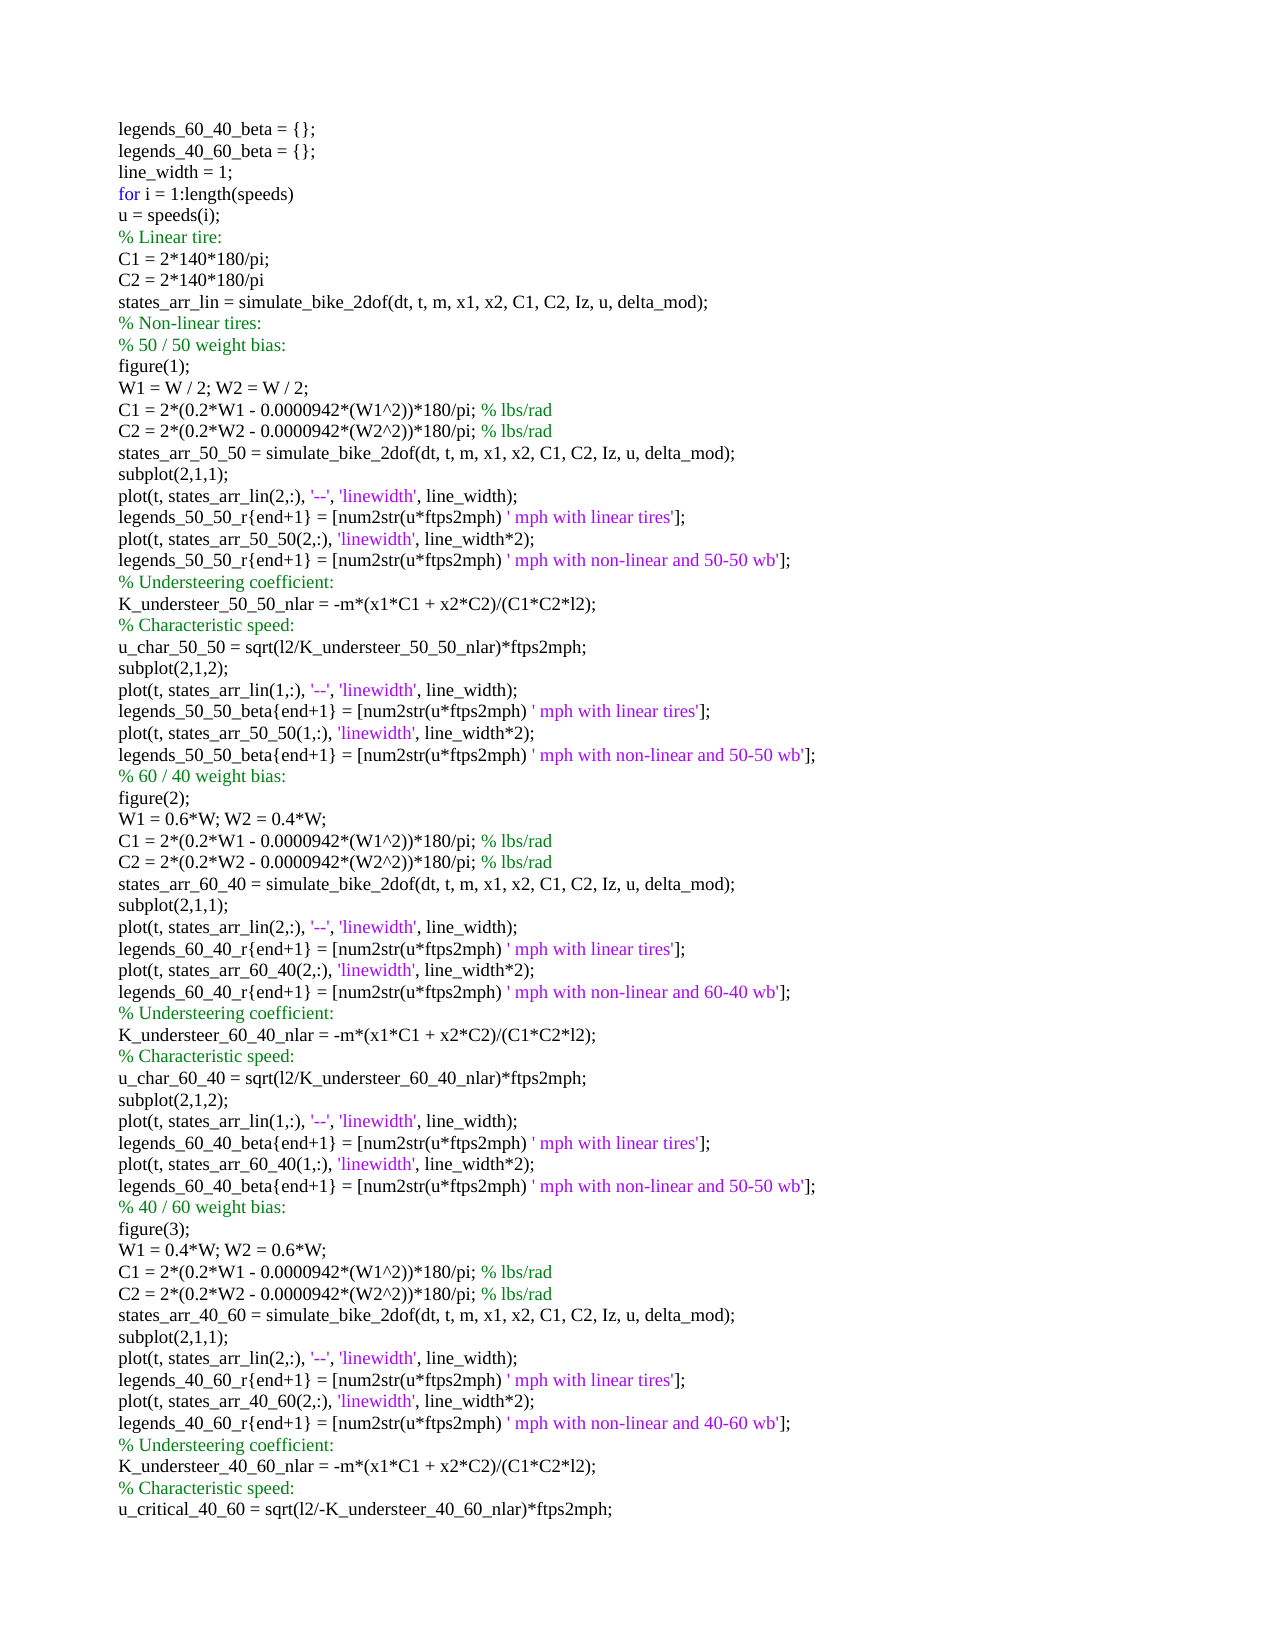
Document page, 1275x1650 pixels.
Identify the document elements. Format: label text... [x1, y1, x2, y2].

text subplot(2,1,1); [118, 1326, 1157, 1347]
text plot(t, states_arr_60_40(1,:), 'linewidth', line_width*2); [118, 1153, 1157, 1175]
text states_arr_lin = simulate_bike_2dof(dt, t, m, x1, x2, C1, C2, Iz, u, delta_mod); [118, 291, 1157, 312]
text legends_50_50_r{end+1} = [num2str(u*ftps2mph) ' mph with linear tires']; [118, 506, 1157, 528]
text plot(t, states_arr_lin(2,:), '--', 'linewidth', line_width); [118, 1347, 1157, 1369]
text legends_50_50_beta{end+1} = [num2str(u*ftps2mph) ' mph with linear tires']; [118, 700, 1157, 722]
text C2 = 2*140*180/pi [118, 269, 1157, 291]
text plot(t, states_arr_lin(1,:), '--', 'linewidth', line_width); [118, 1110, 1157, 1132]
text C2 = 2*(0.2*W2 - 0.0000942*(W2^2))*180/pi; % lbs/rad [118, 420, 1157, 442]
text legends_40_60_beta = {}; [118, 140, 1157, 161]
text legends_40_60_r{end+1} = [num2str(u*ftps2mph) ' mph with linear tires']; [118, 1369, 1157, 1390]
text C1 = 2*(0.2*W1 - 0.0000942*(W1^2))*180/pi; % lbs/rad [118, 830, 1157, 851]
text % Understeering coefficient: [118, 571, 1157, 592]
text states_arr_40_60 = simulate_bike_2dof(dt, t, m, x1, x2, C1, C2, Iz, u, delta_mod); [118, 1304, 1157, 1326]
text W1 = W / 2; W2 = W / 2; [118, 377, 1157, 398]
text legends_60_40_beta = {}; [118, 118, 1157, 140]
text plot(t, states_arr_50_50(1,:), 'linewidth', line_width*2); [118, 722, 1157, 743]
text % 40 / 60 weight bias: [118, 1196, 1157, 1218]
text % Understeering coefficient: [118, 1002, 1157, 1024]
text legends_60_40_r{end+1} = [num2str(u*ftps2mph) ' mph with non-linear and 60-40 wb']; [118, 981, 1157, 1002]
text legends_40_60_r{end+1} = [num2str(u*ftps2mph) ' mph with non-linear and 40-60 wb']; [118, 1412, 1157, 1433]
text plot(t, states_arr_lin(2,:), '--', 'linewidth', line_width); [118, 916, 1157, 937]
text plot(t, states_arr_40_60(2,:), 'linewidth', line_width*2); [118, 1390, 1157, 1412]
text plot(t, states_arr_lin(1,:), '--', 'linewidth', line_width); [118, 679, 1157, 700]
text K_understeer_40_60_nlar = -m*(x1*C1 + x2*C2)/(C1*C2*l2); [118, 1455, 1157, 1477]
text legends_60_40_beta{end+1} = [num2str(u*ftps2mph) ' mph with non-linear and 50-50 wb']; [118, 1175, 1157, 1196]
text figure(3); [118, 1218, 1157, 1239]
text legends_60_40_r{end+1} = [num2str(u*ftps2mph) ' mph with linear tires']; [118, 937, 1157, 959]
text plot(t, states_arr_60_40(2,:), 'linewidth', line_width*2); [118, 959, 1157, 981]
text figure(1); [118, 355, 1157, 377]
text subplot(2,1,2); [118, 657, 1157, 679]
text W1 = 0.4*W; W2 = 0.6*W; [118, 1239, 1157, 1261]
text C1 = 2*140*180/pi; [118, 247, 1157, 269]
text % Characteristic speed: [118, 1045, 1157, 1067]
text states_arr_60_40 = simulate_bike_2dof(dt, t, m, x1, x2, C1, C2, Iz, u, delta_mod); [118, 873, 1157, 894]
text W1 = 0.6*W; W2 = 0.4*W; [118, 808, 1157, 830]
text line_width = 1; [118, 161, 1157, 183]
text C1 = 2*(0.2*W1 - 0.0000942*(W1^2))*180/pi; % lbs/rad [118, 1261, 1157, 1282]
text C2 = 2*(0.2*W2 - 0.0000942*(W2^2))*180/pi; % lbs/rad [118, 1282, 1157, 1304]
text u_critical_40_60 = sqrt(l2/-K_understeer_40_60_nlar)*ftps2mph; [118, 1498, 1157, 1520]
text legends_50_50_r{end+1} = [num2str(u*ftps2mph) ' mph with non-linear and 50-50 wb']; [118, 549, 1157, 571]
text u_char_50_50 = sqrt(l2/K_understeer_50_50_nlar)*ftps2mph; [118, 636, 1157, 657]
text K_understeer_60_40_nlar = -m*(x1*C1 + x2*C2)/(C1*C2*l2); [118, 1024, 1157, 1045]
text u = speeds(i); [118, 204, 1157, 226]
text % Characteristic speed: [118, 1477, 1157, 1498]
text legends_50_50_beta{end+1} = [num2str(u*ftps2mph) ' mph with non-linear and 50-50 wb']; [118, 743, 1157, 765]
text % 50 / 50 weight bias: [118, 334, 1157, 355]
text plot(t, states_arr_50_50(2,:), 'linewidth', line_width*2); [118, 528, 1157, 549]
text % Characteristic speed: [118, 614, 1157, 636]
text for i = 1:length(speeds) [118, 183, 1157, 204]
text K_understeer_50_50_nlar = -m*(x1*C1 + x2*C2)/(C1*C2*l2); [118, 592, 1157, 614]
text subplot(2,1,2); [118, 1088, 1157, 1110]
text subplot(2,1,1); [118, 894, 1157, 916]
text states_arr_50_50 = simulate_bike_2dof(dt, t, m, x1, x2, C1, C2, Iz, u, delta_mod); [118, 442, 1157, 463]
text figure(2); [118, 787, 1157, 808]
text % Linear tire: [118, 226, 1157, 247]
text % Non-linear tires: [118, 312, 1157, 334]
text C1 = 2*(0.2*W1 - 0.0000942*(W1^2))*180/pi; % lbs/rad [118, 398, 1157, 420]
text % 60 / 40 weight bias: [118, 765, 1157, 787]
text legends_60_40_beta{end+1} = [num2str(u*ftps2mph) ' mph with linear tires']; [118, 1132, 1157, 1153]
text u_char_60_40 = sqrt(l2/K_understeer_60_40_nlar)*ftps2mph; [118, 1067, 1157, 1088]
text subplot(2,1,1); [118, 463, 1157, 485]
text plot(t, states_arr_lin(2,:), '--', 'linewidth', line_width); [118, 485, 1157, 506]
text % Understeering coefficient: [118, 1433, 1157, 1455]
text C2 = 2*(0.2*W2 - 0.0000942*(W2^2))*180/pi; % lbs/rad [118, 851, 1157, 873]
